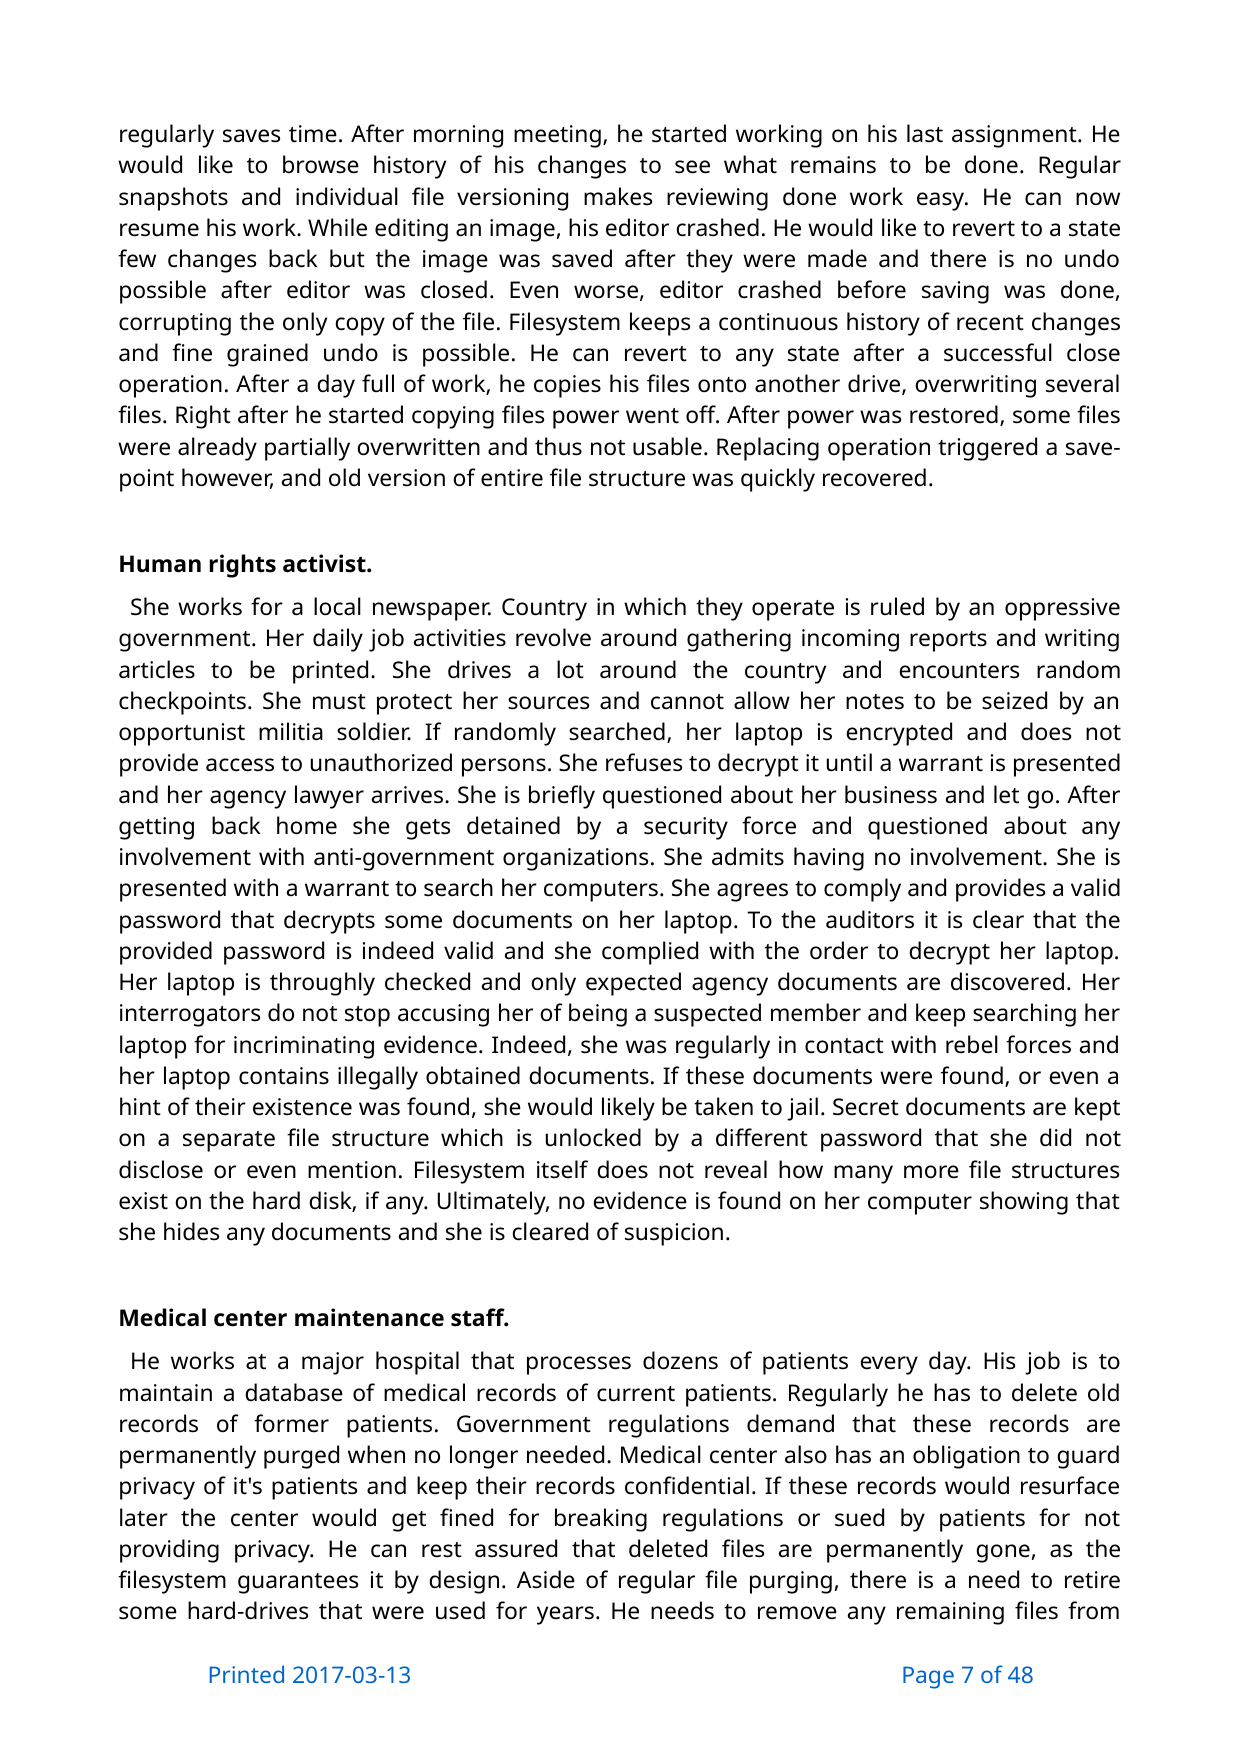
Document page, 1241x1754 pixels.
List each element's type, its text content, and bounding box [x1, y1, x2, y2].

text She works for a local newspaper. Country in which they operate is ruled by an oppressive government. Her daily job activities revolve around gathering incoming reports and writing articles to be printed. She drives a lot around the country and encounters random checkpoints. She must protect her sources and cannot allow her notes to be seized by an opportunist militia soldier. If randomly searched, her laptop is encrypted and does not provide access to unauthorized persons. She refuses to decrypt it until a warrant is presented and her agency lawyer arrives. She is briefly questioned about her business and let go. After getting back home she gets detained by a security force and questioned about any involvement with anti-government organizations. She admits having no involvement. She is presented with a warrant to search her computers. She agrees to comply and provides a valid password that decrypts some documents on her laptop. To the auditors it is clear that the provided password is indeed valid and she complied with the order to decrypt her laptop. Her laptop is throughly checked and only expected agency documents are discovered. Her interrogators do not stop accusing her of being a suspected member and keep searching her laptop for incriminating evidence. Indeed, she was regularly in contact with rebel forces and her laptop contains illegally obtained documents. If these documents were found, or even a hint of their existence was found, she would likely be taken to jail. Secret documents are kept on a separate file structure which is unlocked by a different password that she did not disclose or even mention. Filesystem itself does not reveal how many more file structures exist on the hard disk, if any. Ultimately, no evidence is found on her computer showing that she hides any documents and she is cleared of suspicion. [118, 591, 1122, 1247]
subtitle Medical center maintenance staff. [118, 1302, 1122, 1333]
text He works at a major hospital that processes dozens of patients every day. His job is to maintain a database of medical records of current patients. Regularly he has to delete old records of former patients. Government regulations demand that these records are permanently purged when no longer needed. Medical center also has an obligation to guard privacy of it's patients and keep their records confidential. If these records would resurface later the center would get fined for breaking regulations or sued by patients for not providing privacy. He can rest assured that deleted files are permanently gone, as the filesystem guarantees it by design. Aside of regular file purging, there is a need to retire some hard-drives that were used for years. He needs to remove any remaining files from [118, 1345, 1122, 1626]
text regularly saves time. After morning meeting, he started working on his last assignment. He would like to browse history of his changes to see what remains to be done. Regular snapshots and individual file versioning makes reviewing done work easy. He can now resume his work. While editing an image, his editor crashed. He would like to revert to a state few changes back but the image was saved after they were made and there is no undo possible after editor was closed. Even worse, editor crashed before saving was done, corrupting the only copy of the file. Filesystem keeps a continuous history of recent changes and fine grained undo is possible. He can revert to any state after a successful close operation. After a day full of work, he copies his files onto another drive, overwriting several files. Right after he started copying files power went off. After power was restored, some files were already partially overwritten and thus not usable. Replacing operation triggered a save-point however, and old version of entire file structure was quickly recovered. [118, 118, 1122, 493]
subtitle Human rights activist. [118, 548, 1122, 579]
